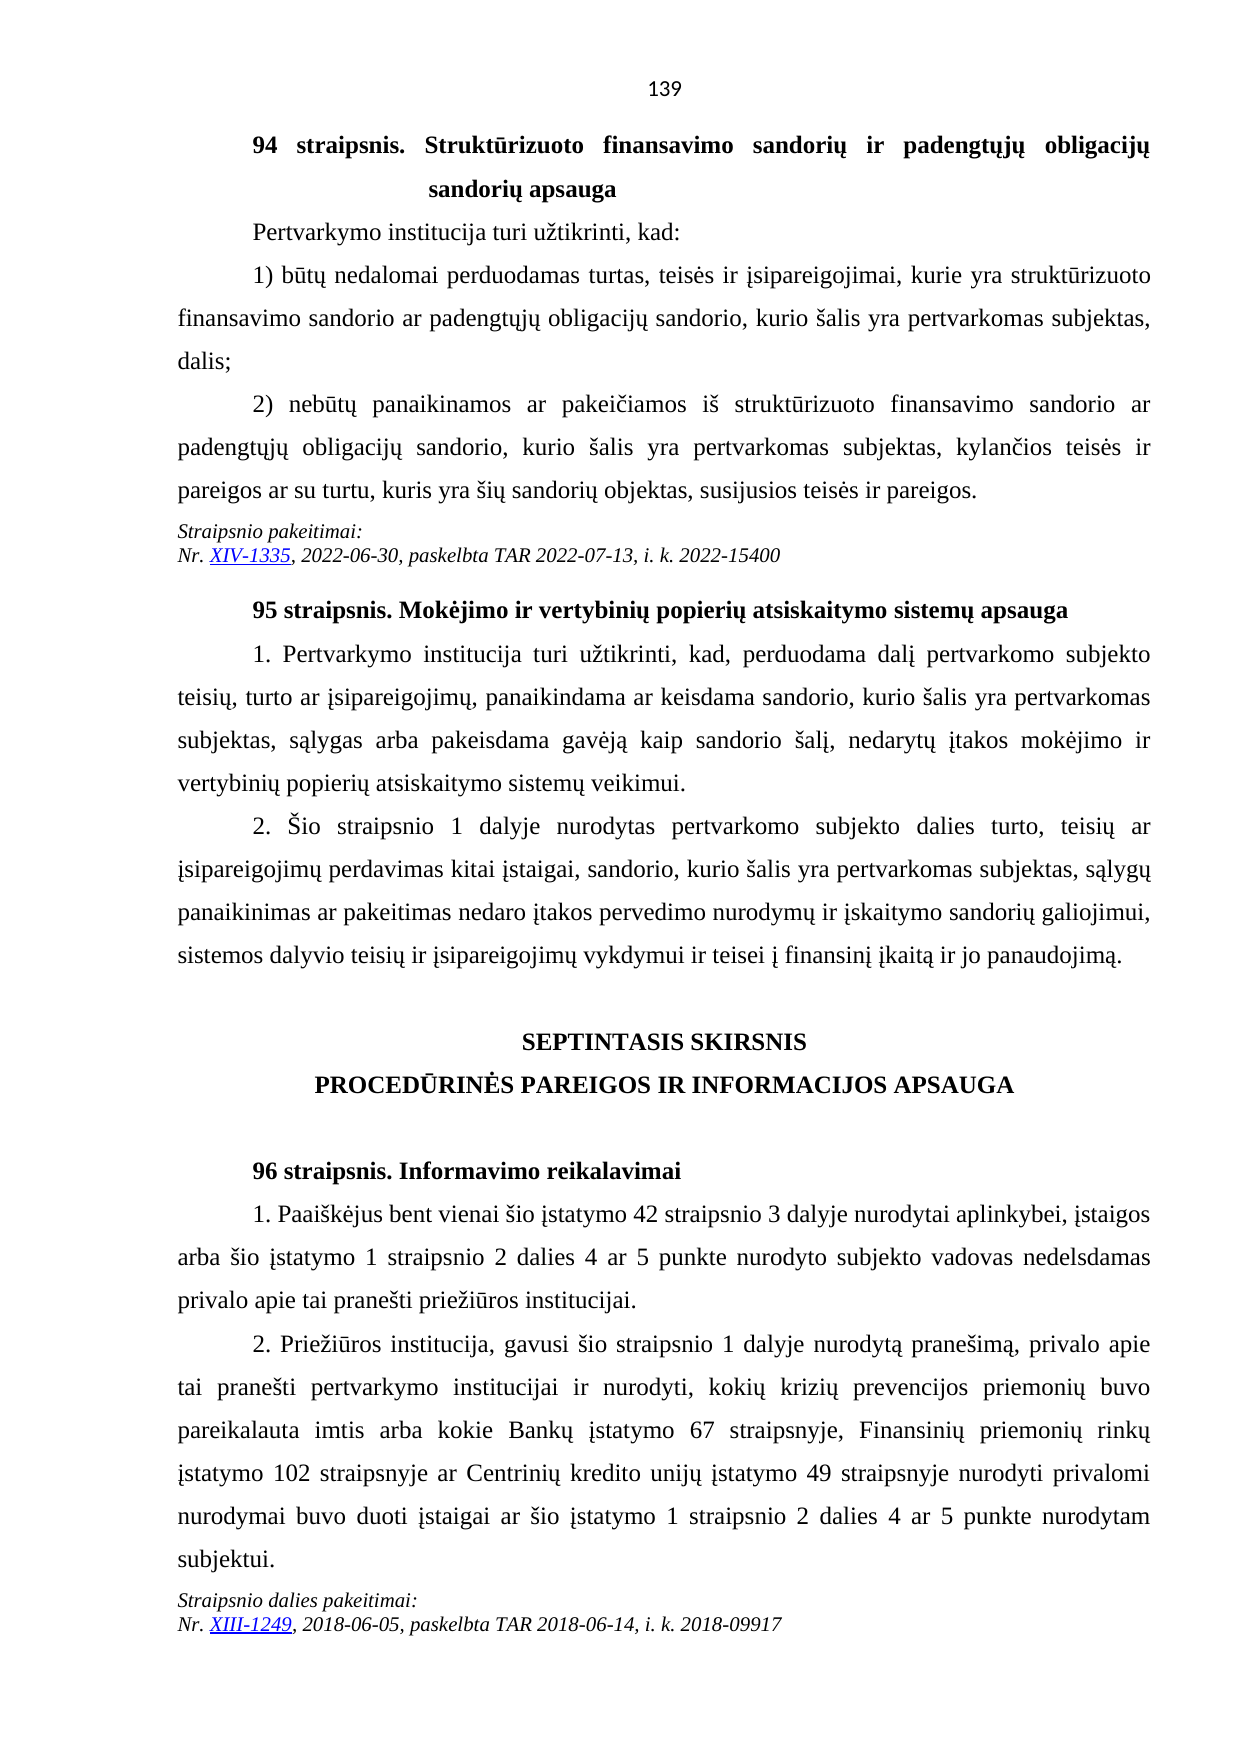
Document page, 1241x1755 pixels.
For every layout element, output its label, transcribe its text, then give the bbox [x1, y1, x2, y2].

text 1. Pertvarkymo institucija turi užtikrinti, kad, perduodama dalį pertvarkomo subjekto teisių, turto ar įsipareigojimų, panaikindama ar keisdama sandorio, kurio šalis yra pertvarkomas subjektas, sąlygas arba pakeisdama gavėją kaip sandorio šalį, nedarytų įtakos mokėjimo ir vertybinių popierių atsiskaitymo sistemų veikimui. [177, 639, 1152, 797]
text 2) nebūtų panaikinamos ar pakeičiamos iš struktūrizuoto finansavimo sandorio ar padengtųjų obligacijų sandorio, kurio šalis yra pertvarkomas subjektas, kylančios teisės ir pareigos ar su turtu, kuris yra šių sandorių objektas, susijusios teisės ir pareigos. [177, 389, 1152, 504]
text Pertvarkymo institucija turi užtikrinti, kad: [177, 217, 1152, 246]
text 2. Priežiūros institucija, gavusi šio straipsnio 1 dalyje nurodytą pranešimą, privalo apie tai pranešti pertvarkymo institucijai ir nurodyti, kokių krizių prevencijos priemonių buvo pareikalauta imtis arba kokie Bankų įstatymo 67 straipsnyje, Finansinių priemonių rinkų įstatymo 102 straipsnyje ar Centrinių kredito unijų įstatymo 49 straipsnyje nurodyti privalomi nurodymai buvo duoti įstaigai ar šio įstatymo 1 straipsnio 2 dalies 4 ar 5 punkte nurodytam subjektui. [177, 1329, 1152, 1573]
text PROCEDŪRINĖS PAREIGOS IR INFORMACIJOS APSAUGA [177, 1070, 1152, 1099]
text SEPTINTASIS SKIRSNIS [177, 1027, 1152, 1056]
text 1. Paaiškėjus bent vienai šio įstatymo 42 straipsnio 3 dalyje nurodytai aplinkybei, įstaigos arba šio įstatymo 1 straipsnio 2 dalies 4 ar 5 punkte nurodyto subjekto vadovas nedelsdamas privalo apie tai pranešti priežiūros institucijai. [177, 1199, 1152, 1314]
text Nr. XIII-1249, 2018-06-05, paskelbta TAR 2018-06-14, i. k. 2018-09917 [177, 1612, 1152, 1636]
text 2. Šio straipsnio 1 dalyje nurodytas pertvarkomo subjekto dalies turto, teisių ar įsipareigojimų perdavimas kitai įstaigai, sandorio, kurio šalis yra pertvarkomas subjektas, sąlygų panaikinimas ar pakeitimas nedaro įtakos pervedimo nurodymų ir įskaitymo sandorių galiojimui, sistemos dalyvio teisių ir įsipareigojimų vykdymui ir teisei į finansinį įkaitą ir jo panaudojimą. [177, 811, 1152, 969]
text Nr. XIV-1335, 2022-06-30, paskelbta TAR 2022-07-13, i. k. 2022-15400 [177, 543, 1152, 567]
text Straipsnio pakeitimai: [177, 519, 1152, 543]
text Straipsnio dalies pakeitimai: [177, 1587, 1152, 1612]
text 94 straipsnis. Struktūrizuoto finansavimo sandorių ir padengtųjų obligacijų sandorių apsauga [252, 131, 1152, 202]
text 95 straipsnis. Mokėjimo ir vertybinių popierių atsiskaitymo sistemų apsauga [177, 596, 1152, 624]
text 96 straipsnis. Informavimo reikalavimai [177, 1156, 1152, 1185]
text 1) būtų nedalomai perduodamas turtas, teisės ir įsipareigojimai, kurie yra struktūrizuoto finansavimo sandorio ar padengtųjų obligacijų sandorio, kurio šalis yra pertvarkomas subjektas, dalis; [177, 260, 1152, 375]
